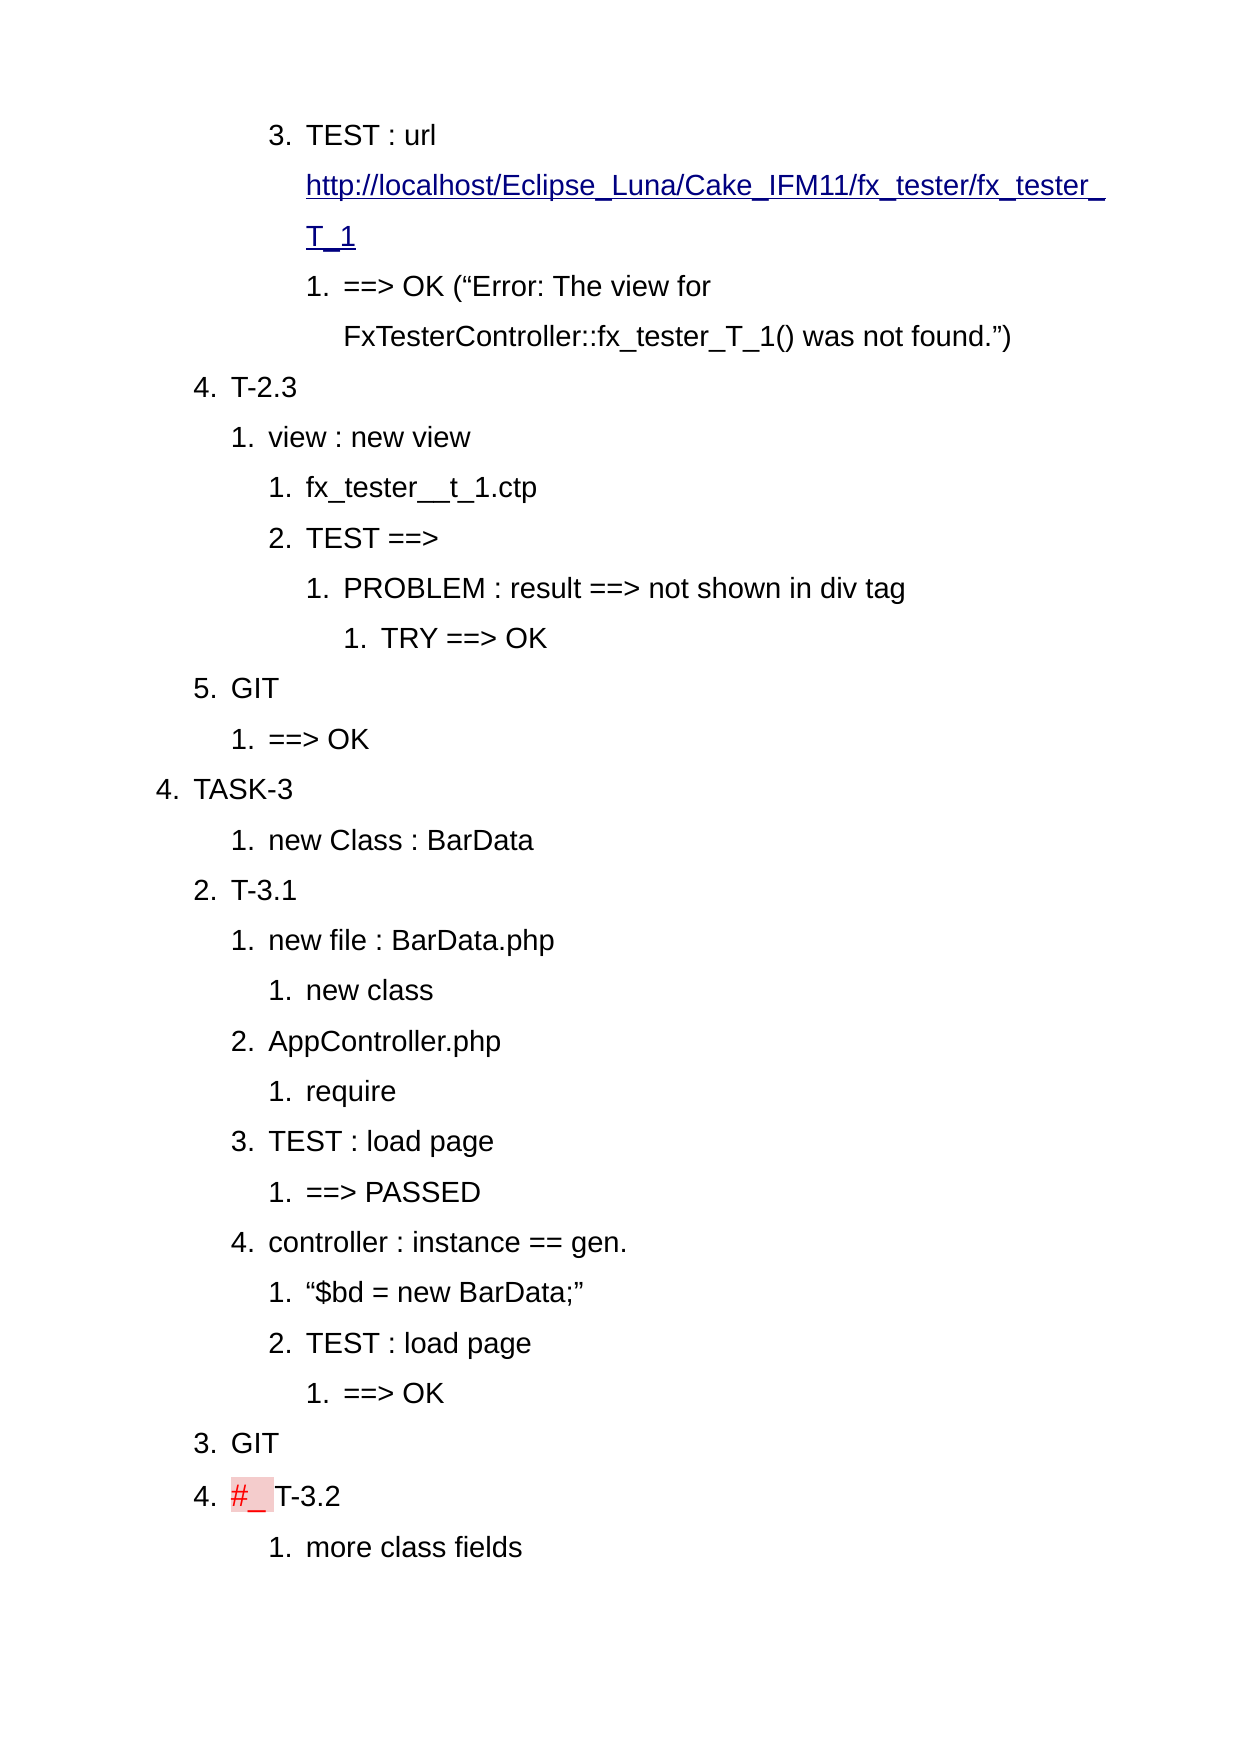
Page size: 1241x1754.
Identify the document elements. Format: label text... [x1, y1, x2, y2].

list TEST ==> [268, 521, 1122, 554]
list #_ T-3.2 [193, 1477, 1122, 1512]
list require [268, 1074, 1122, 1108]
list ==> OK (“Error: The view for FxTesterController::fx_tester_T_1() was not found.”) [306, 269, 1122, 353]
list TEST : url http://localhost/Eclipse_Luna/Cake_IFM11/fx_tester/fx_tester_T_1 [268, 118, 1122, 252]
list TEST : load page [231, 1124, 1122, 1158]
list ==> OK [306, 1376, 1122, 1409]
list fx_tester__t_1.ctp [268, 470, 1122, 504]
list TRY ==> OK [343, 621, 1122, 655]
list ==> PASSED [268, 1175, 1122, 1208]
list view : new view [231, 420, 1122, 453]
list ==> OK [231, 722, 1122, 755]
list PROBLEM : result ==> not shown in div tag [306, 571, 1122, 604]
list GIT [193, 672, 1122, 705]
list T-3.1 [193, 873, 1122, 906]
list new file : BarData.php [231, 923, 1122, 957]
list AppController.php [231, 1024, 1122, 1057]
list more class fields [268, 1530, 1122, 1564]
list GIT [193, 1426, 1122, 1460]
list controller : instance == gen. [231, 1225, 1122, 1258]
list “$bd = new BarData;” [268, 1275, 1122, 1309]
list new class [268, 973, 1122, 1007]
list new Class : BarData [231, 822, 1122, 856]
list T-2.3 [193, 370, 1122, 403]
list TEST : load page [268, 1326, 1122, 1359]
list TASK-3 [156, 772, 1122, 806]
